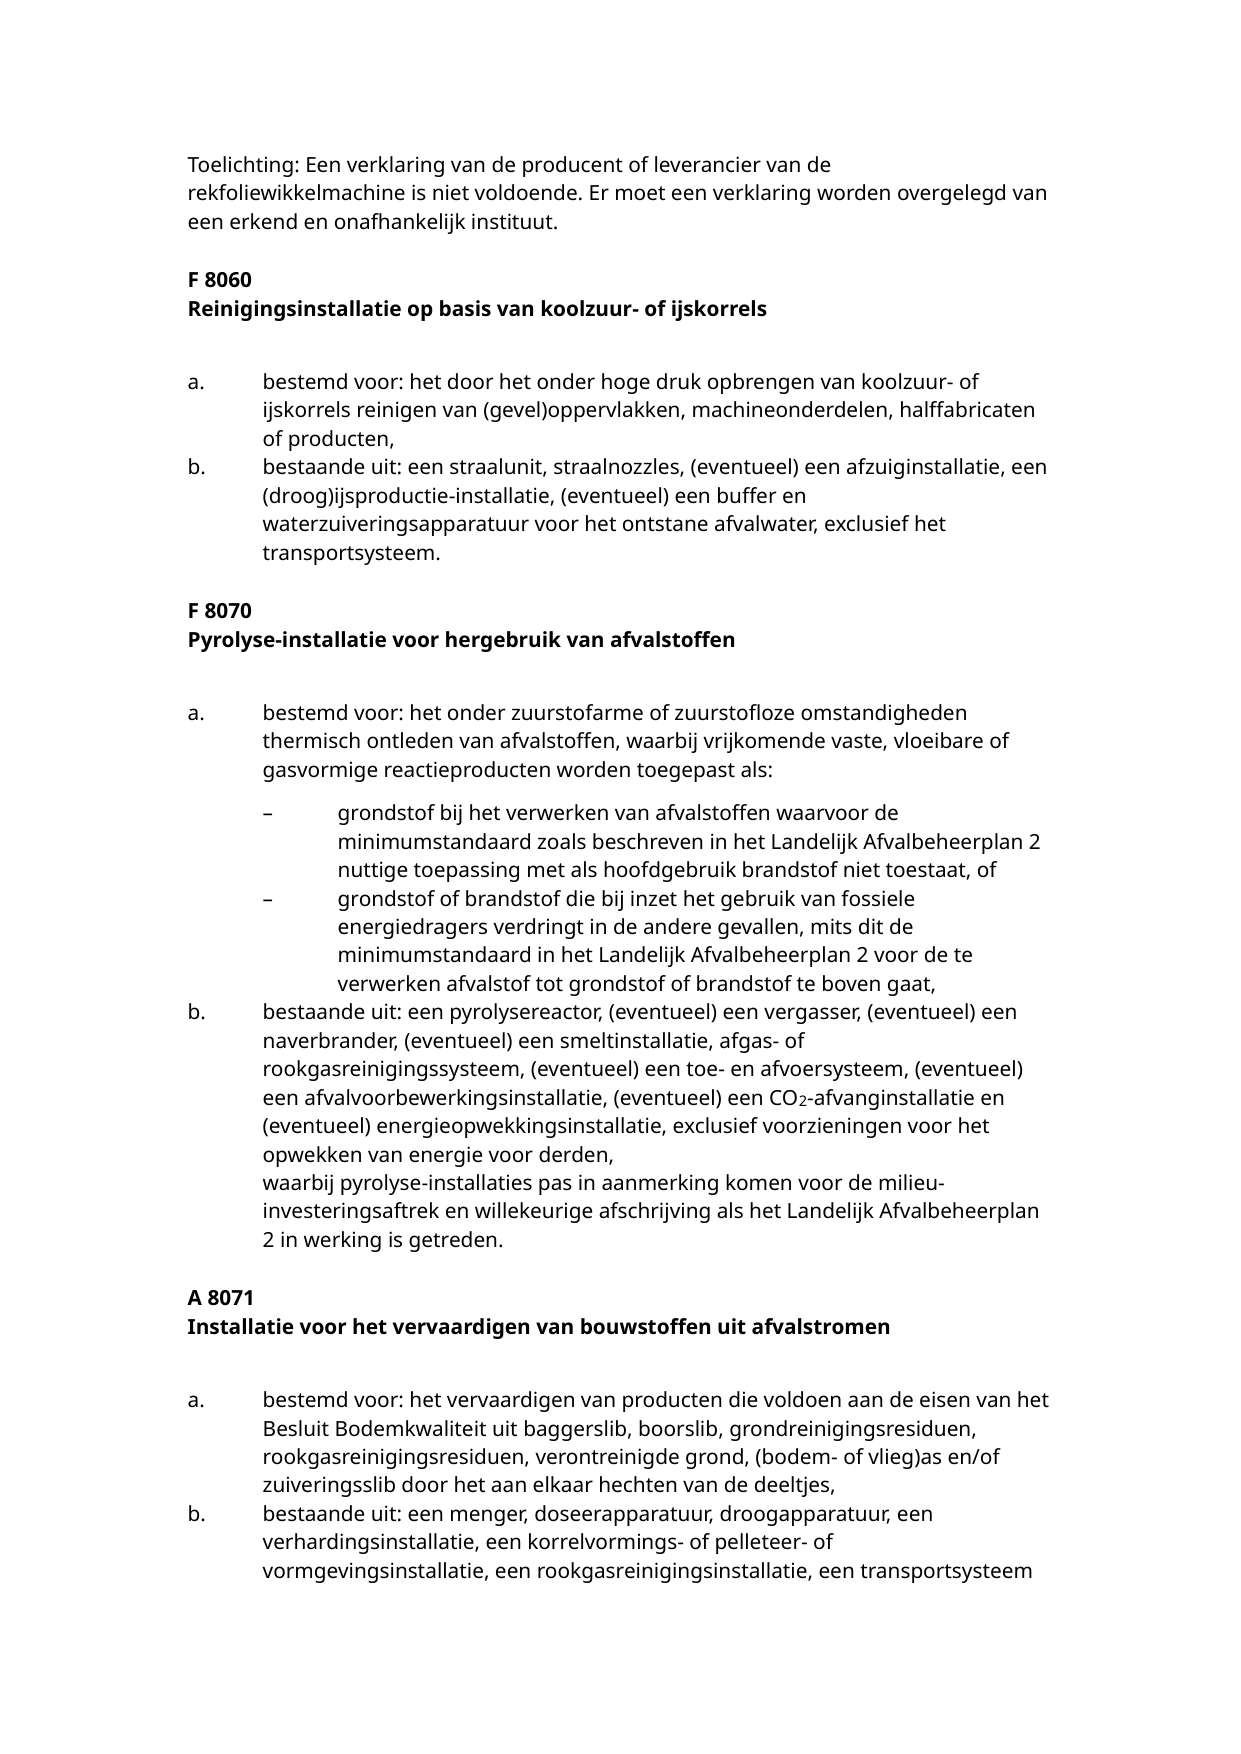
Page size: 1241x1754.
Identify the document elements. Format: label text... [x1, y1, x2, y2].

list bestaande uit: een pyrolysereactor, (eventueel) een vergasser, (eventueel) een naverbrander, (eventueel) een smeltinstallatie, afgas- of rookgasreinigingssysteem, (eventueel) een toe- en afvoersysteem, (eventueel) een afvalvoorbewerkingsinstallatie, (eventueel) een CO2-afvanginstallatie en (eventueel) energieopwekkingsinstallatie, exclusief voorzieningen voor het opwekken van energie voor derden, [187, 997, 1053, 1168]
text Toelichting: Een verklaring van de producent of leverancier van de rekfoliewikkelmachine is niet voldoende. Er moet een verklaring worden overgelegd van een erkend en onafhankelijk instituut. [187, 150, 1053, 235]
text F 8060 [187, 265, 1053, 294]
list grondstof bij het verwerken van afvalstoffen waarvoor de minimumstandaard zoals beschreven in het Landelijk Afvalbeheerplan 2 nuttige toepassing met als hoofdgebruik brandstof niet toestaat, of [262, 798, 1053, 884]
list grondstof of brandstof die bij inzet het gebruik van fossiele energiedragers verdringt in de andere gevallen, mits dit de minimumstandaard in het Landelijk Afvalbeheerplan 2 voor de te verwerken afvalstof tot grondstof of brandstof te boven gaat, [262, 884, 1053, 997]
list bestaande uit: een menger, doseerapparatuur, droogapparatuur, een verhardingsinstallatie, een korrelvormings- of pelleteer- of vormgevingsinstallatie, een rookgasreinigingsinstallatie, een transportsysteem [187, 1499, 1053, 1584]
list bestemd voor: het door het onder hoge druk opbrengen van koolzuur- of ijskorrels reinigen van (gevel)oppervlakken, machineonderdelen, halffabricaten of producten, [187, 367, 1053, 452]
list bestemd voor: het vervaardigen van producten die voldoen aan de eisen van het Besluit Bodemkwaliteit uit baggerslib, boorslib, grondreinigingsresiduen, rookgasreinigingsresiduen, verontreinigde grond, (bodem- of vlieg)as en/of zuiveringsslib door het aan elkaar hechten van de deeltjes, [187, 1385, 1053, 1499]
list bestemd voor: het onder zuurstofarme of zuurstofloze omstandigheden thermisch ontleden van afvalstoffen, waarbij vrijkomende vaste, vloeibare of gasvormige reactieproducten worden toegepast als: [187, 698, 1053, 783]
text F 8070 [187, 596, 1053, 625]
text Installatie voor het vervaardigen van bouwstoffen uit afvalstromen [187, 1312, 1053, 1340]
text Pyrolyse-installatie voor hergebruik van afvalstoffen [187, 625, 1053, 653]
list bestaande uit: een straalunit, straalnozzles, (eventueel) een afzuiginstallatie, een (droog)ijsproductie-installatie, (eventueel) een buffer en waterzuiveringsapparatuur voor het ontstane afvalwater, exclusief het transportsysteem. [187, 452, 1053, 566]
text Reinigingsinstallatie op basis van koolzuur- of ijskorrels [187, 294, 1053, 322]
text A 8071 [187, 1283, 1053, 1312]
list waarbij pyrolyse-installaties pas in aanmerking komen voor de milieu-investeringsaftrek en willekeurige afschrijving als het Landelijk Afvalbeheerplan 2 in werking is getreden. [187, 1168, 1053, 1253]
